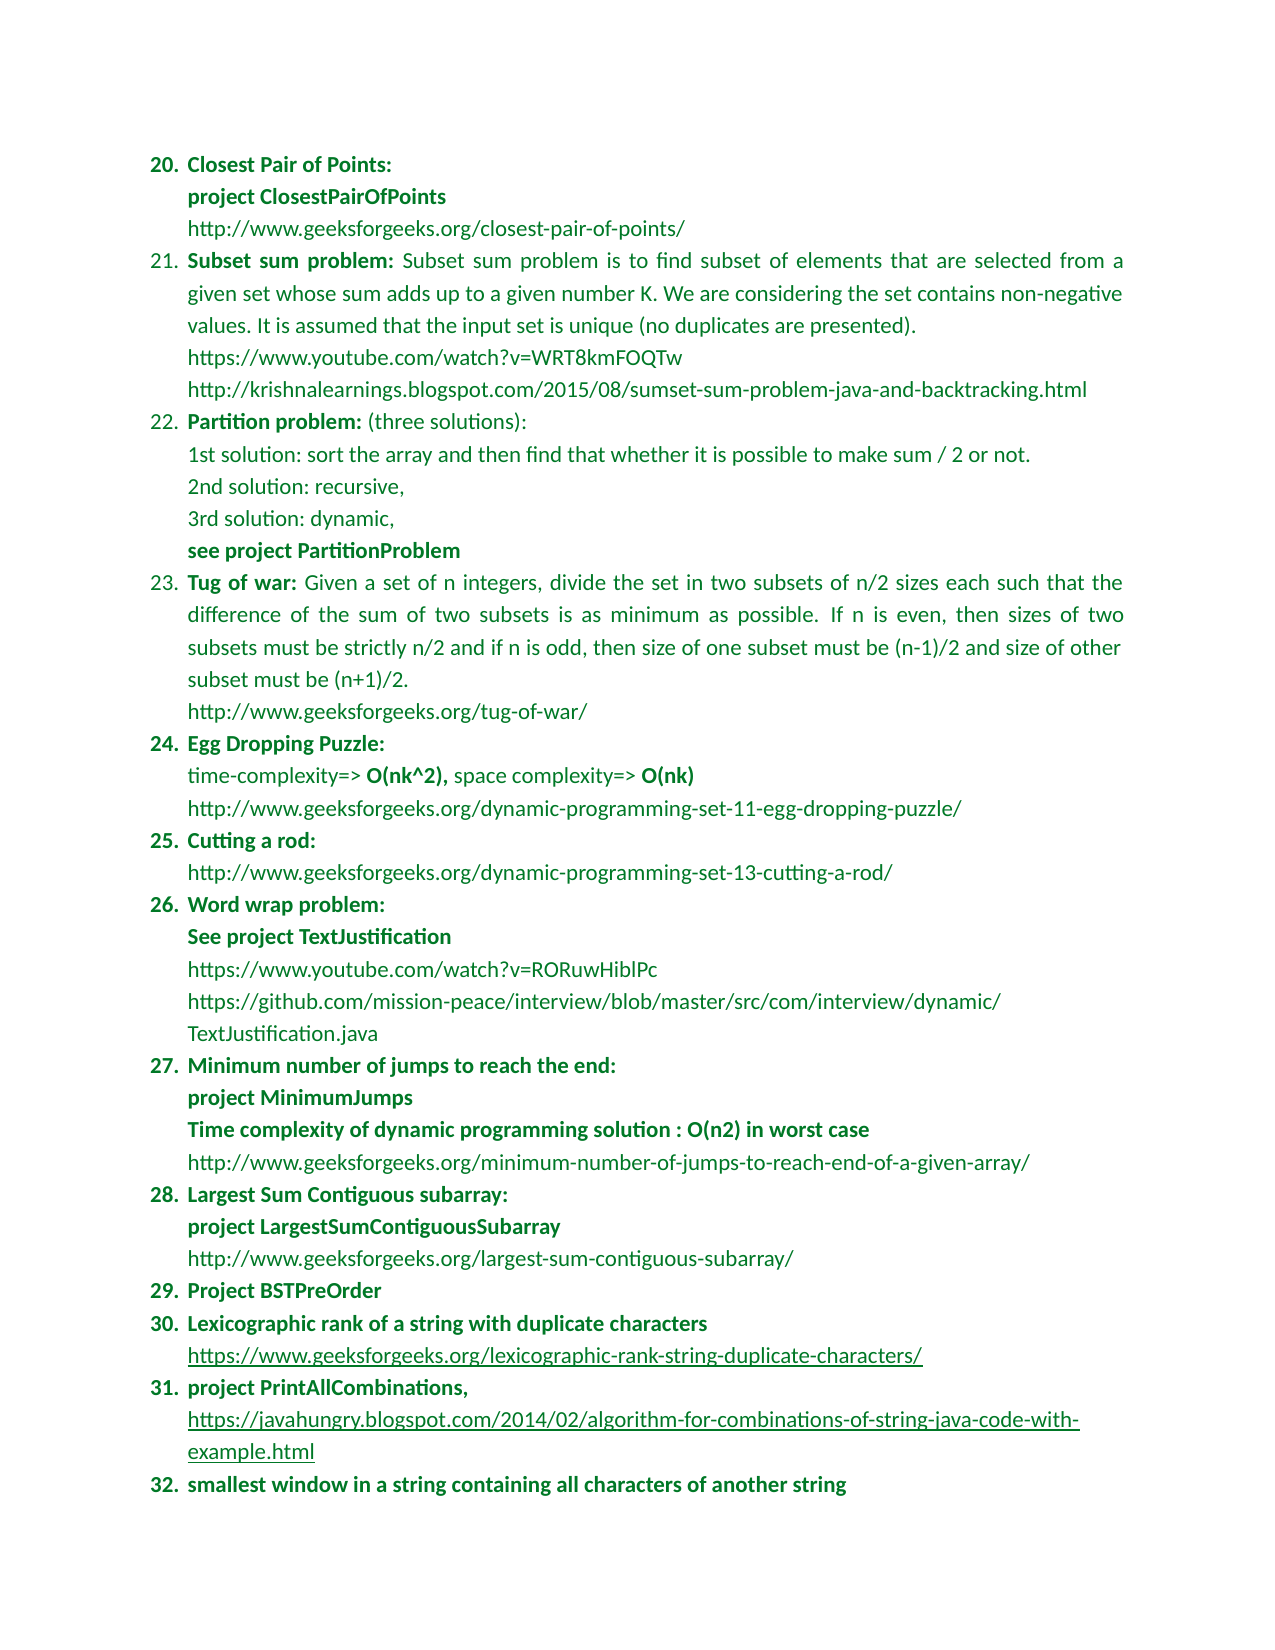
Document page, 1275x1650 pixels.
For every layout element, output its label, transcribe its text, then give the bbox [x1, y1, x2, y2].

list Egg Dropping Puzzle: [150, 729, 1125, 757]
list Project BSTPreOrder [150, 1277, 1125, 1304]
list Tug of war: Given a set of n integers, divide the set in two subsets of n/2 sizes each such that the difference of the sum of two subsets is as minimum as possible. If n is even, then sizes of two subsets must be strictly n/2 and if n is odd, then size of one subset must be (n-1)/2 and size of other subset must be (n+1)/2. [150, 568, 1125, 693]
list Closest Pair of Points: [150, 150, 1125, 178]
list http://www.geeksforgeeks.org/dynamic-programming-set-11-egg-dropping-puzzle/ [150, 794, 1125, 822]
list Largest Sum Contiguous subarray: [150, 1180, 1125, 1208]
list http://krishnalearnings.blogspot.com/2015/08/sumset-sum-problem-java-and-backtracking.html [150, 375, 1125, 403]
list http://www.geeksforgeeks.org/dynamic-programming-set-13-cutting-a-rod/ [150, 858, 1125, 886]
list time-complexity=> O(nk^2), space complexity=> O(nk) [150, 762, 1125, 789]
list see project PartitionProblem [150, 536, 1125, 564]
list http://www.geeksforgeeks.org/largest-sum-contiguous-subarray/ [150, 1244, 1125, 1272]
list project PrintAllCombinations, [150, 1373, 1125, 1401]
list Word wrap problem: [150, 890, 1125, 918]
list See project TextJustification [150, 922, 1125, 951]
list Lexicographic rank of a string with duplicate characters [150, 1309, 1125, 1337]
list 1st solution: sort the array and then find that whether it is possible to make sum / 2 or not. [150, 440, 1125, 468]
list http://www.geeksforgeeks.org/minimum-number-of-jumps-to-reach-end-of-a-given-array/ [150, 1148, 1125, 1176]
list https://github.com/mission-peace/interview/blob/master/src/com/interview/dynamic/TextJustification.java [150, 987, 1125, 1047]
list 3rd solution: dynamic, [150, 504, 1125, 532]
list http://www.geeksforgeeks.org/tug-of-war/ [150, 697, 1125, 725]
list https://www.geeksforgeeks.org/lexicographic-rank-string-duplicate-characters/ [150, 1341, 1125, 1369]
list Time complexity of dynamic programming solution : O(n2) in worst case [150, 1116, 1125, 1144]
list project ClosestPairOfPoints [150, 182, 1125, 210]
list https://www.youtube.com/watch?v=RORuwHiblPc [150, 955, 1125, 983]
list https://javahungry.blogspot.com/2014/02/algorithm-for-combinations-of-string-java-code-with-example.html [150, 1405, 1125, 1466]
list http://www.geeksforgeeks.org/closest-pair-of-points/ [150, 214, 1125, 242]
list https://www.youtube.com/watch?v=WRT8kmFOQTw [150, 343, 1125, 371]
list 2nd solution: recursive, [150, 472, 1125, 500]
list Cutting a rod: [150, 826, 1125, 854]
list Subset sum problem: Subset sum problem is to find subset of elements that are selected from a given set whose sum adds up to a given number K. We are considering the set contains non-negative values. It is assumed that the input set is unique (no duplicates are presented). [150, 247, 1125, 339]
list project LargestSumContiguousSubarray [150, 1212, 1125, 1240]
list Minimum number of jumps to reach the end: [150, 1051, 1125, 1079]
list smallest window in a string containing all characters of another string [150, 1470, 1125, 1498]
list Partition problem: (three solutions): [150, 407, 1125, 436]
list project MinimumJumps [150, 1083, 1125, 1111]
